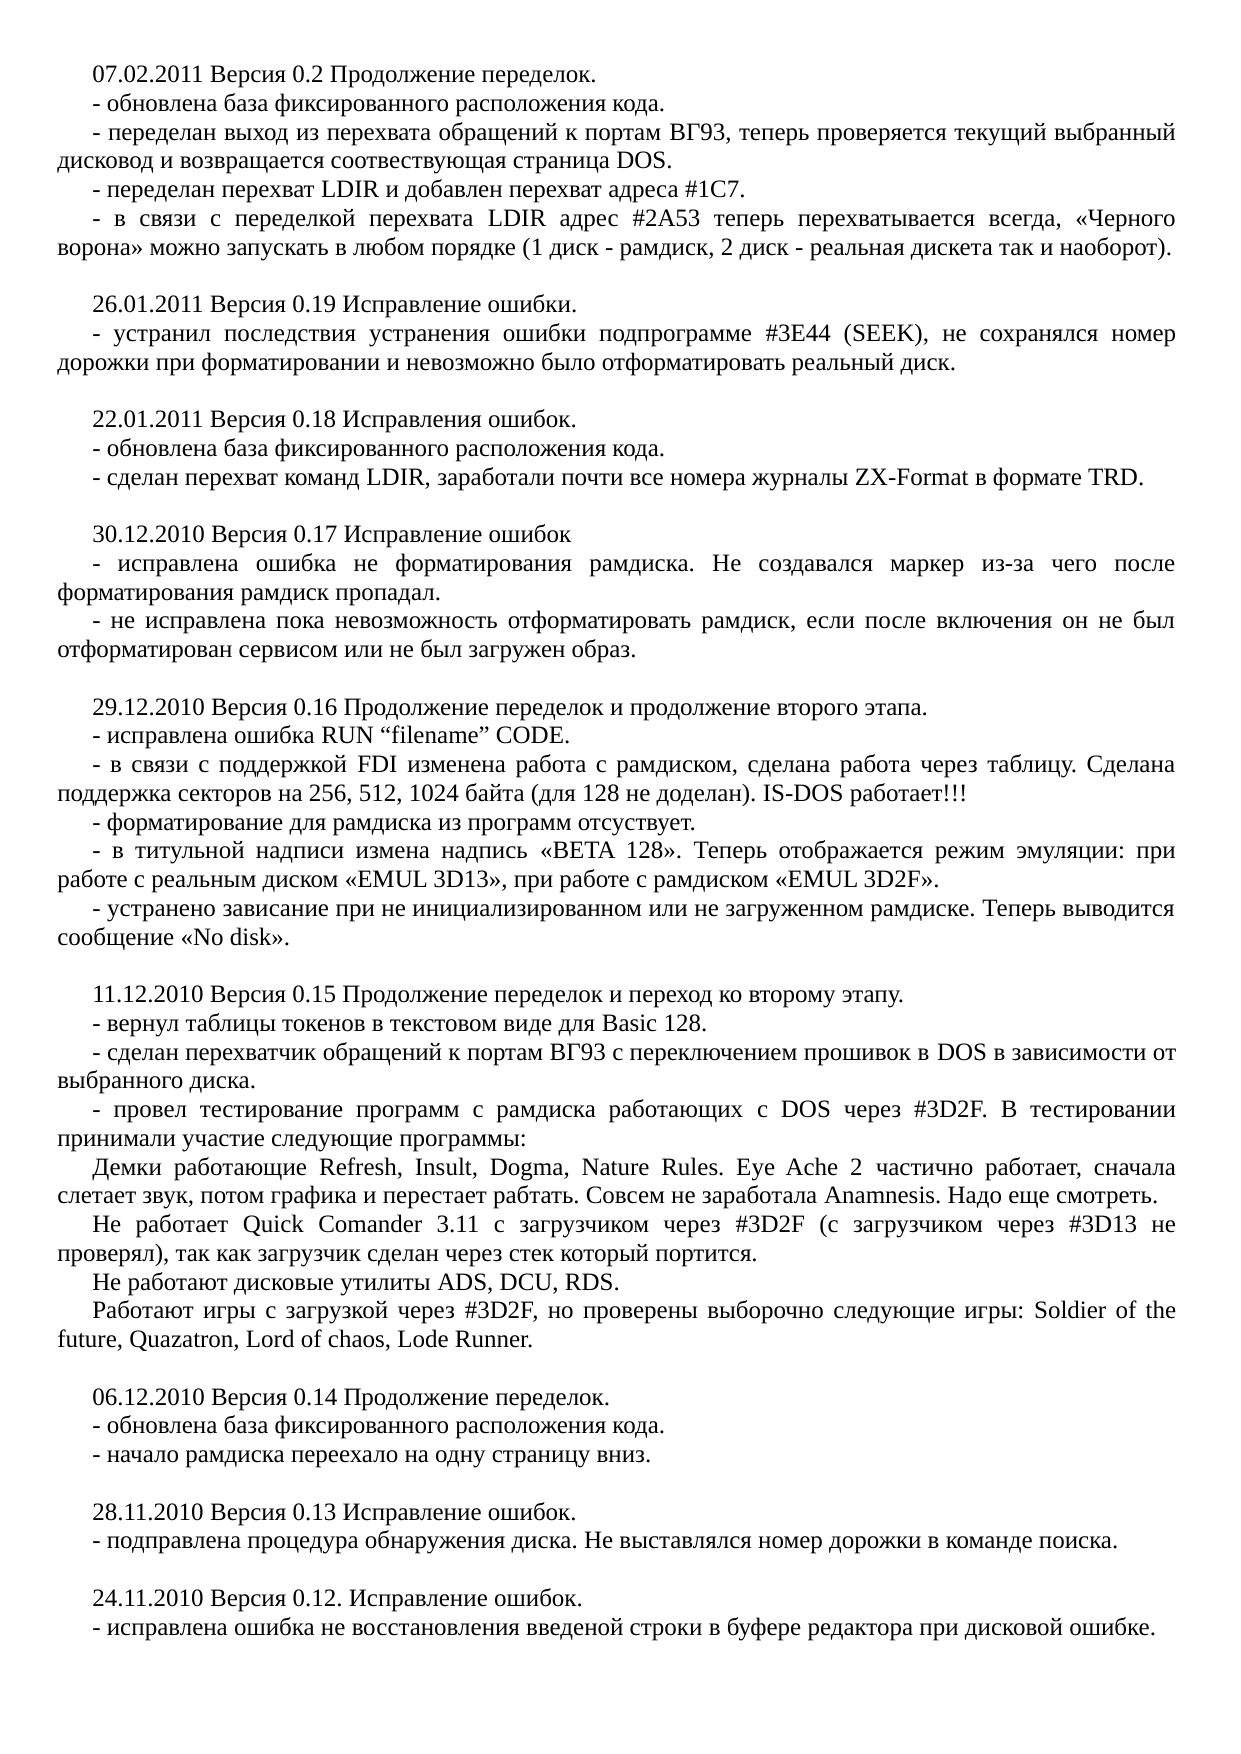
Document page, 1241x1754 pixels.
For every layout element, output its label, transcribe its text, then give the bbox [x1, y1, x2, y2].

text 24.11.2010 Версия 0.12. Исправление ошибок. [57, 1583, 1176, 1612]
text 06.12.2010 Версия 0.14 Продолжение переделок. [57, 1382, 1176, 1411]
text - сделан перехватчик обращений к портам ВГ93 с переключением прошивок в DOS в зависимости от выбранного диска. [57, 1037, 1176, 1094]
text Не работают дисковые утилиты ADS, DCU, RDS. [57, 1267, 1176, 1296]
text Демки работающие Refresh, Insult, Dogma, Nature Rules. Eye Ache 2 частично работает, сначала слетает звук, потом графика и перестает рабтать. Совсем не заработала Anamnesis. Надо еще смотреть. [57, 1152, 1176, 1209]
text 30.12.2010 Версия 0.17 Исправление ошибок [57, 519, 1176, 548]
text - устранил последствия устранения ошибки подпрограмме #3E44 (SEEK), не сохранялся номер дорожки при форматировании и невозможно было отформатировать реальный диск. [57, 318, 1176, 376]
text - переделан перехват LDIR и добавлен перехват адреса #1C7. [57, 174, 1176, 203]
text - не исправлена пока невозможность отформатировать рамдиск, если после включения он не был отформатирован сервисом или не был загружен образ. [57, 606, 1176, 663]
text - в связи с поддержкой FDI изменена работа с рамдиском, сделана работа через таблицу. Сделана поддержка секторов на 256, 512, 1024 байта (для 128 не доделан). IS-DOS работает!!! [57, 749, 1176, 807]
text Работают игры с загрузкой через #3D2F, но проверены выборочно следующие игры: Soldier of the future, Quazatron, Lord of chaos, Lode Runner. [57, 1296, 1176, 1353]
text - переделан выход из перехвата обращений к портам ВГ93, теперь проверяется текущий выбранный дисковод и возвращается соотвествующая страница DOS. [57, 117, 1176, 174]
text - обновлена база фиксированного расположения кода. [57, 88, 1176, 117]
text Не работает Quick Comander 3.11 с загрузчиком через #3D2F (с загрузчиком через #3D13 не проверял), так как загрузчик сделан через стек который портится. [57, 1209, 1176, 1267]
text - обновлена база фиксированного расположения кода. [57, 433, 1176, 462]
text - в связи с переделкой перехвата LDIR адрес #2A53 теперь перехватывается всегда, «Черного ворона» можно запускать в любом порядке (1 диск - рамдиск, 2 диск - реальная дискета так и наоборот). [57, 203, 1176, 261]
text - исправлена ошибка не восстановления введеной строки в буфере редактора при дисковой ошибке. [57, 1612, 1176, 1641]
text - в титульной надписи измена надпись «BETA 128». Теперь отображается режим эмуляции: при работе с реальным диском «EMUL 3D13», при работе с рамдиском «EMUL 3D2F». [57, 836, 1176, 893]
text - провел тестирование программ с рамдиска работающих c DOS через #3D2F. В тестировании принимали участие следующие программы: [57, 1094, 1176, 1152]
text 22.01.2011 Версия 0.18 Исправления ошибок. [57, 404, 1176, 433]
text - форматирование для рамдиска из программ отсуствует. [57, 807, 1176, 836]
text 07.02.2011 Версия 0.2 Продолжение переделок. [57, 59, 1176, 88]
text 28.11.2010 Версия 0.13 Исправление ошибок. [57, 1497, 1176, 1526]
text 26.01.2011 Версия 0.19 Исправление ошибки. [57, 289, 1176, 318]
text 11.12.2010 Версия 0.15 Продолжение переделок и переход ко второму этапу. [57, 979, 1176, 1008]
text - исправлена ошибка не форматирования рамдиска. Не создавался маркер из-за чего после форматирования рамдиск пропадал. [57, 548, 1176, 606]
text - начало рамдиска переехало на одну страницу вниз. [57, 1439, 1176, 1468]
text - устранено зависание при не инициализированном или не загруженном рамдиске. Теперь выводится сообщение «No disk». [57, 893, 1176, 951]
text - вернул таблицы токенов в текстовом виде для Basic 128. [57, 1008, 1176, 1037]
text - сделан перехват команд LDIR, заработали почти все номера журналы ZX-Format в формате TRD. [57, 462, 1176, 491]
text 29.12.2010 Версия 0.16 Продолжение переделок и продолжение второго этапа. [57, 692, 1176, 721]
text - исправлена ошибка RUN “filename” CODE. [57, 721, 1176, 749]
text - обновлена база фиксированного расположения кода. [57, 1411, 1176, 1439]
text - подправлена процедура обнаружения диска. Не выставлялся номер дорожки в команде поиска. [57, 1526, 1176, 1554]
